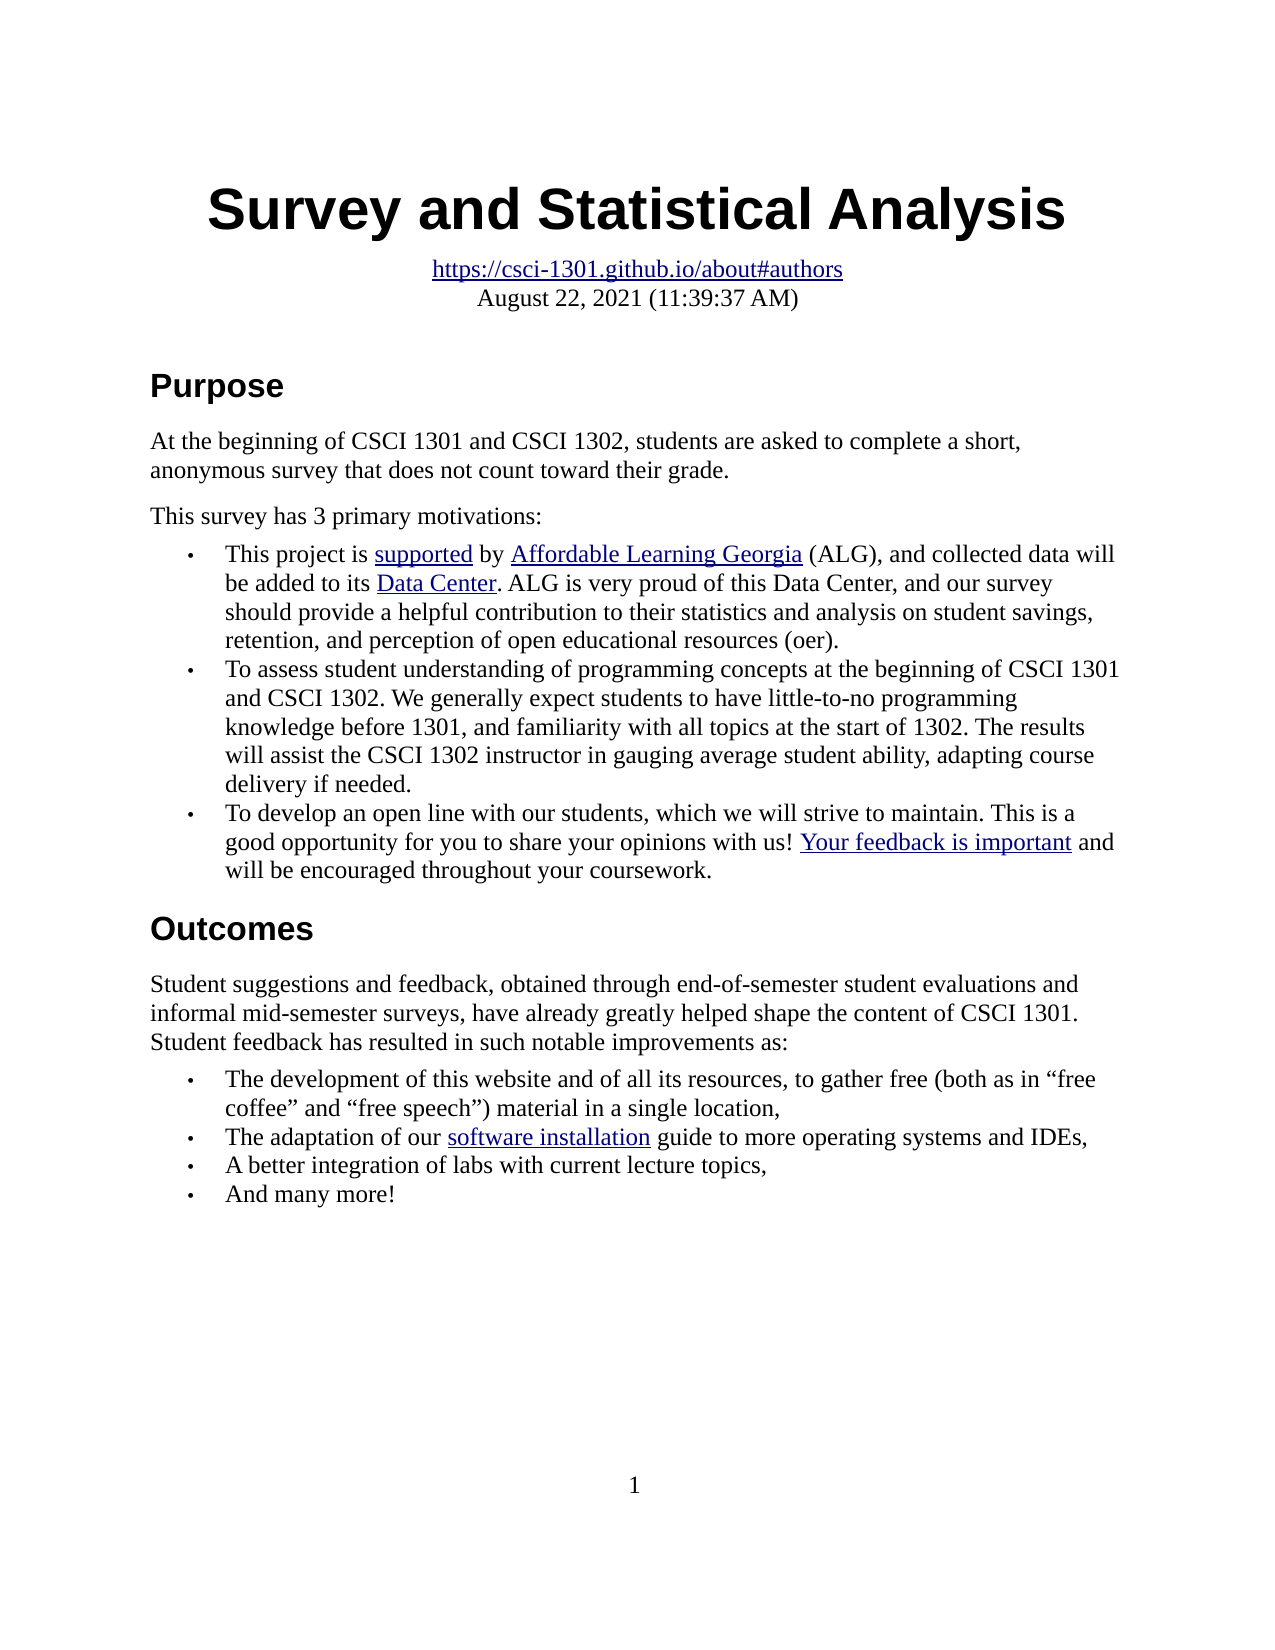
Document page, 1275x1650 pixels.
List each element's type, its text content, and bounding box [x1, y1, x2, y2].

text https://csci-1301.github.io/about#authors [150, 254, 1125, 283]
list And many more! [187, 1179, 1125, 1208]
text At the beginning of CSCI 1301 and CSCI 1302, students are asked to complete a short, anonymous survey that does not count toward their grade. [150, 426, 1125, 483]
list To assess student understanding of programming concepts at the beginning of CSCI 1301 and CSCI 1302. We generally expect students to have little-to-no programming knowledge before 1301, and familiarity with all topics at the start of 1302. The results will assist the CSCI 1302 instructor in gauging average student ability, adapting course delivery if needed. [187, 654, 1125, 798]
list This project is supported by Affordable Learning Georgia (ALG), and collected data will be added to its Data Center. ALG is very proud of this Data Center, and our survey should provide a helpful contribution to their statistics and analysis on student savings, retention, and perception of open educational resources (oer). [187, 539, 1125, 654]
list The adaptation of our software installation guide to more operating systems and IDEs, [187, 1122, 1125, 1151]
text August 22, 2021 (11:39:37 AM) [150, 283, 1125, 312]
list To develop an open line with our students, which we will strive to maintain. This is a good opportunity for you to share your opinions with us! Your feedback is important and will be encouraged throughout your coursework. [187, 798, 1125, 884]
list A better integration of labs with current lecture topics, [187, 1151, 1125, 1179]
list The development of this website and of all its resources, to gather free (both as in “free coffee” and “free speech”) material in a single location, [187, 1064, 1125, 1122]
title Survey and Statistical Analysis [150, 175, 1125, 242]
text This survey has 3 primary motivations: [150, 501, 1125, 530]
subtitle Outcomes [150, 909, 1125, 948]
subtitle Purpose [150, 366, 1125, 404]
text Student suggestions and feedback, obtained through end-of-semester student evaluations and informal mid-semester surveys, have already greatly helped shape the content of CSCI 1301. Student feedback has resulted in such notable improvements as: [150, 969, 1125, 1055]
